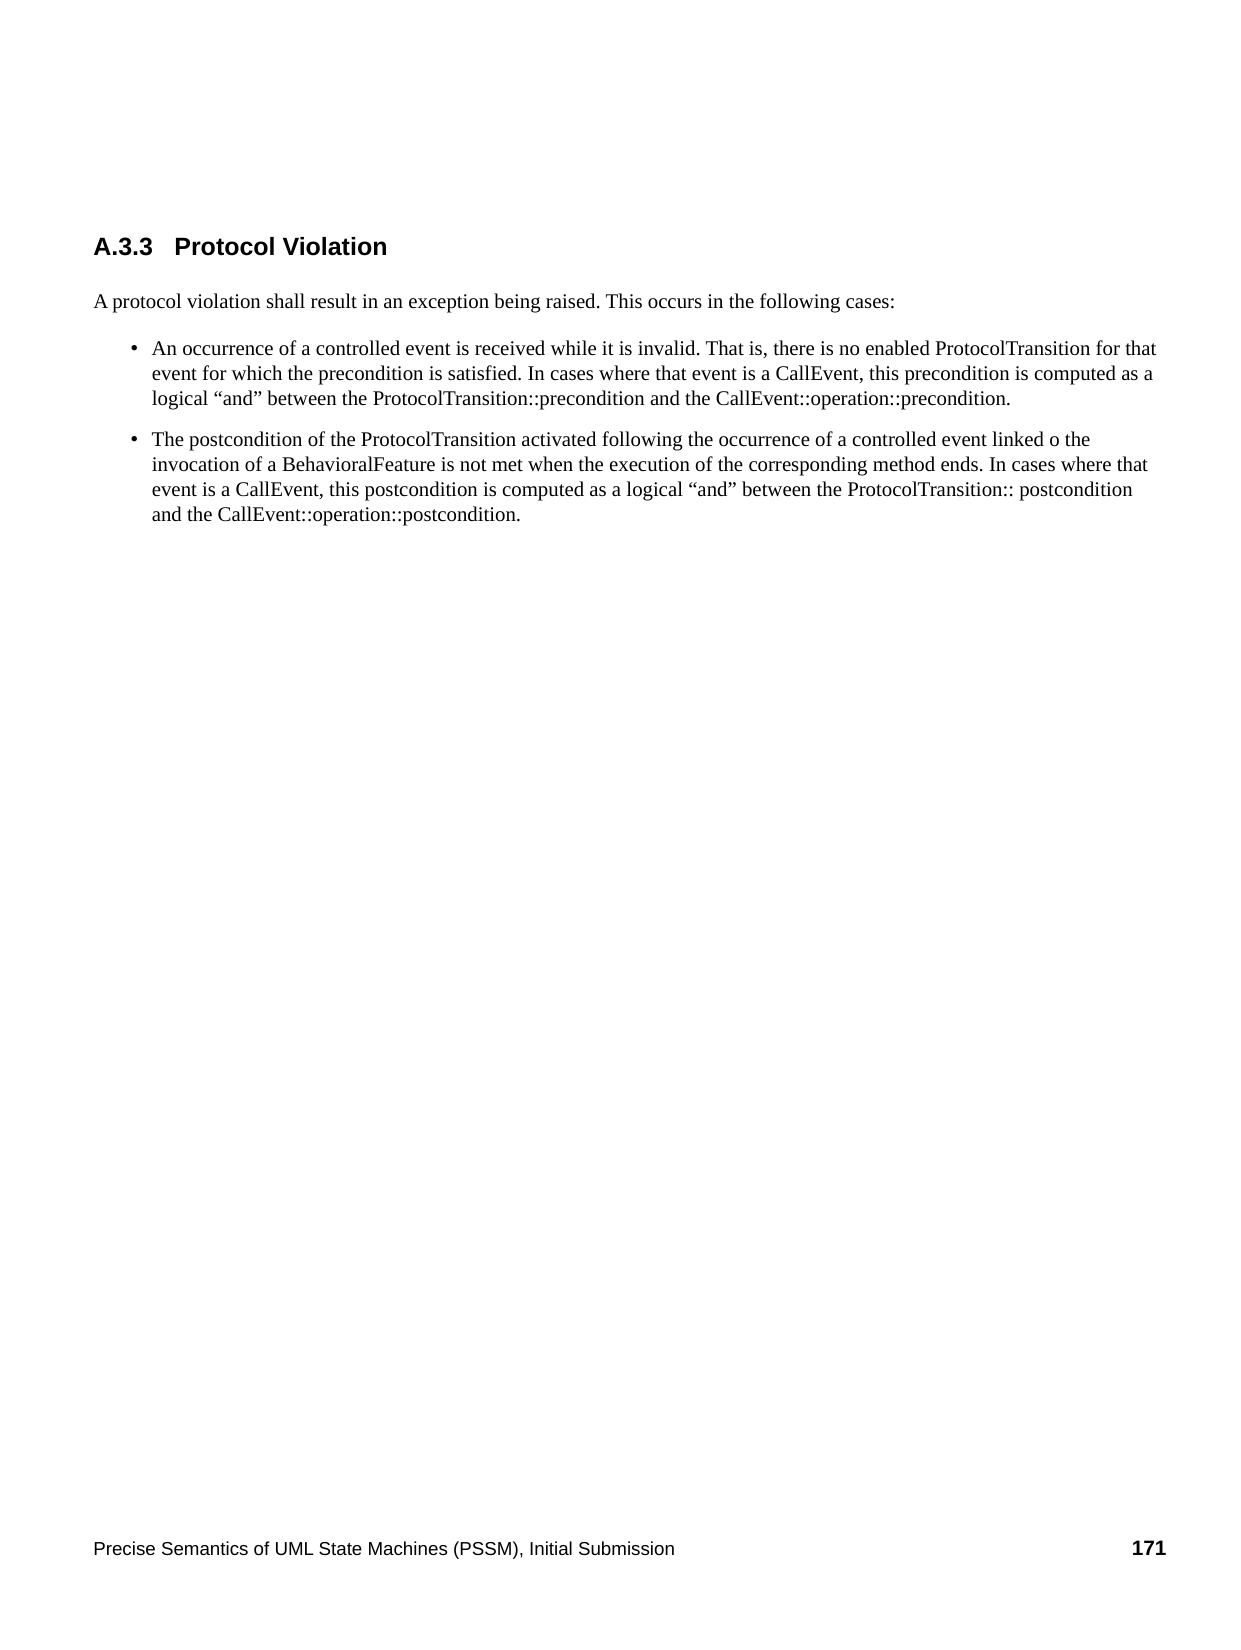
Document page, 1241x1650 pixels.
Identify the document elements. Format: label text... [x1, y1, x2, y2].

text A protocol violation shall result in an exception being raised. This occurs in the following cases: [93, 289, 1164, 313]
list An occurrence of a controlled event is received while it is invalid. That is, there is no enabled ProtocolTransition for that event for which the precondition is satisfied. In cases where that event is a CallEvent, this precondition is computed as a logical “and” between the ProtocolTransition::precondition and the CallEvent::operation::precondition. [131, 334, 1164, 409]
list The postcondition of the ProtocolTransition activated following the occurrence of a controlled event linked o the invocation of a BehavioralFeature is not met when the execution of the corresponding method ends. In cases where that event is a CallEvent, this postcondition is computed as a logical “and” between the ProtocolTransition:: postcondition and the CallEvent::operation::postcondition. [131, 426, 1164, 526]
subtitle Protocol Violation [93, 231, 1164, 260]
